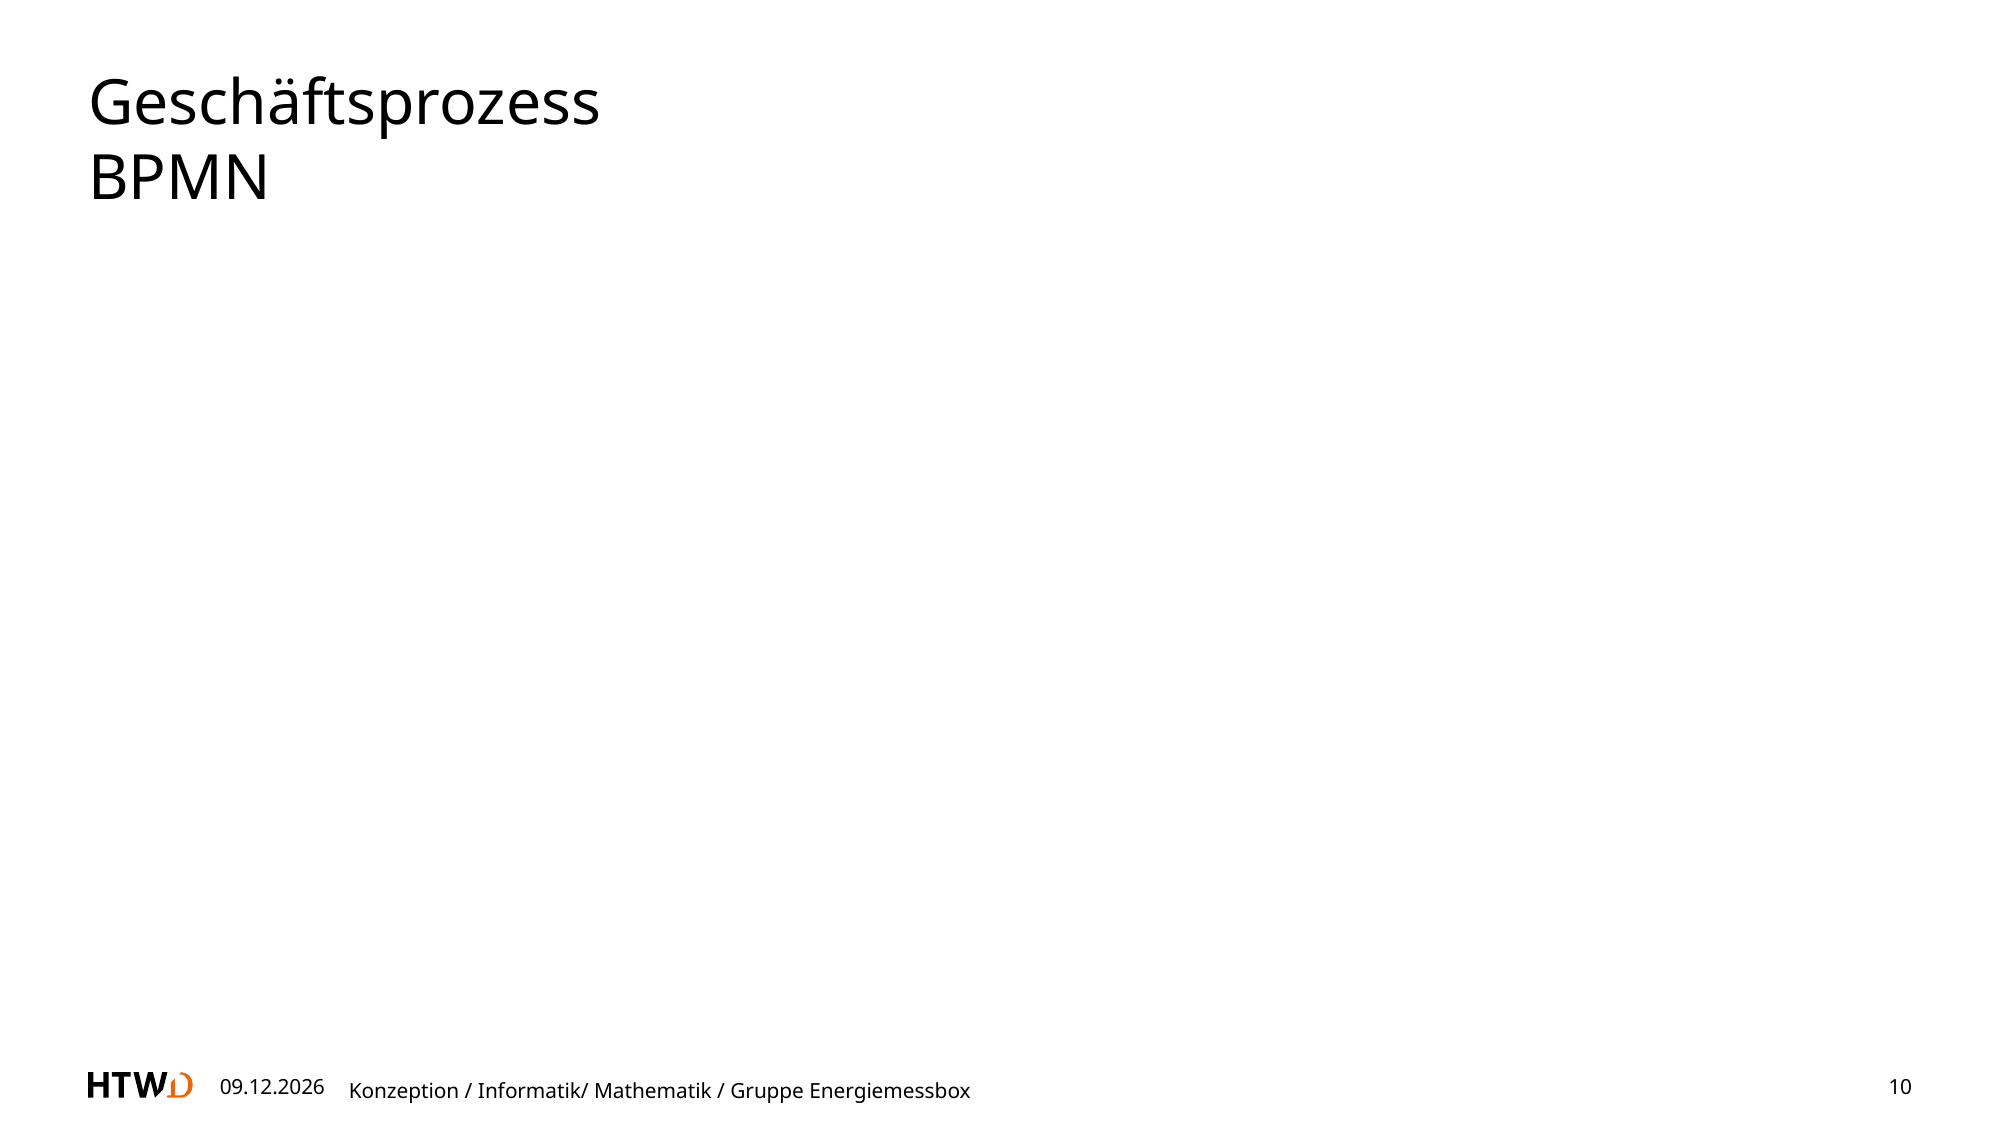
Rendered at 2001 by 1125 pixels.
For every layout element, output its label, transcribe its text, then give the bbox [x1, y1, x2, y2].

title Geschäftsprozess BPMN [88, 61, 1912, 210]
text_box Konzeption / Informatik/ Mathematik / Gruppe Energiemessbox [348, 1073, 1767, 1104]
